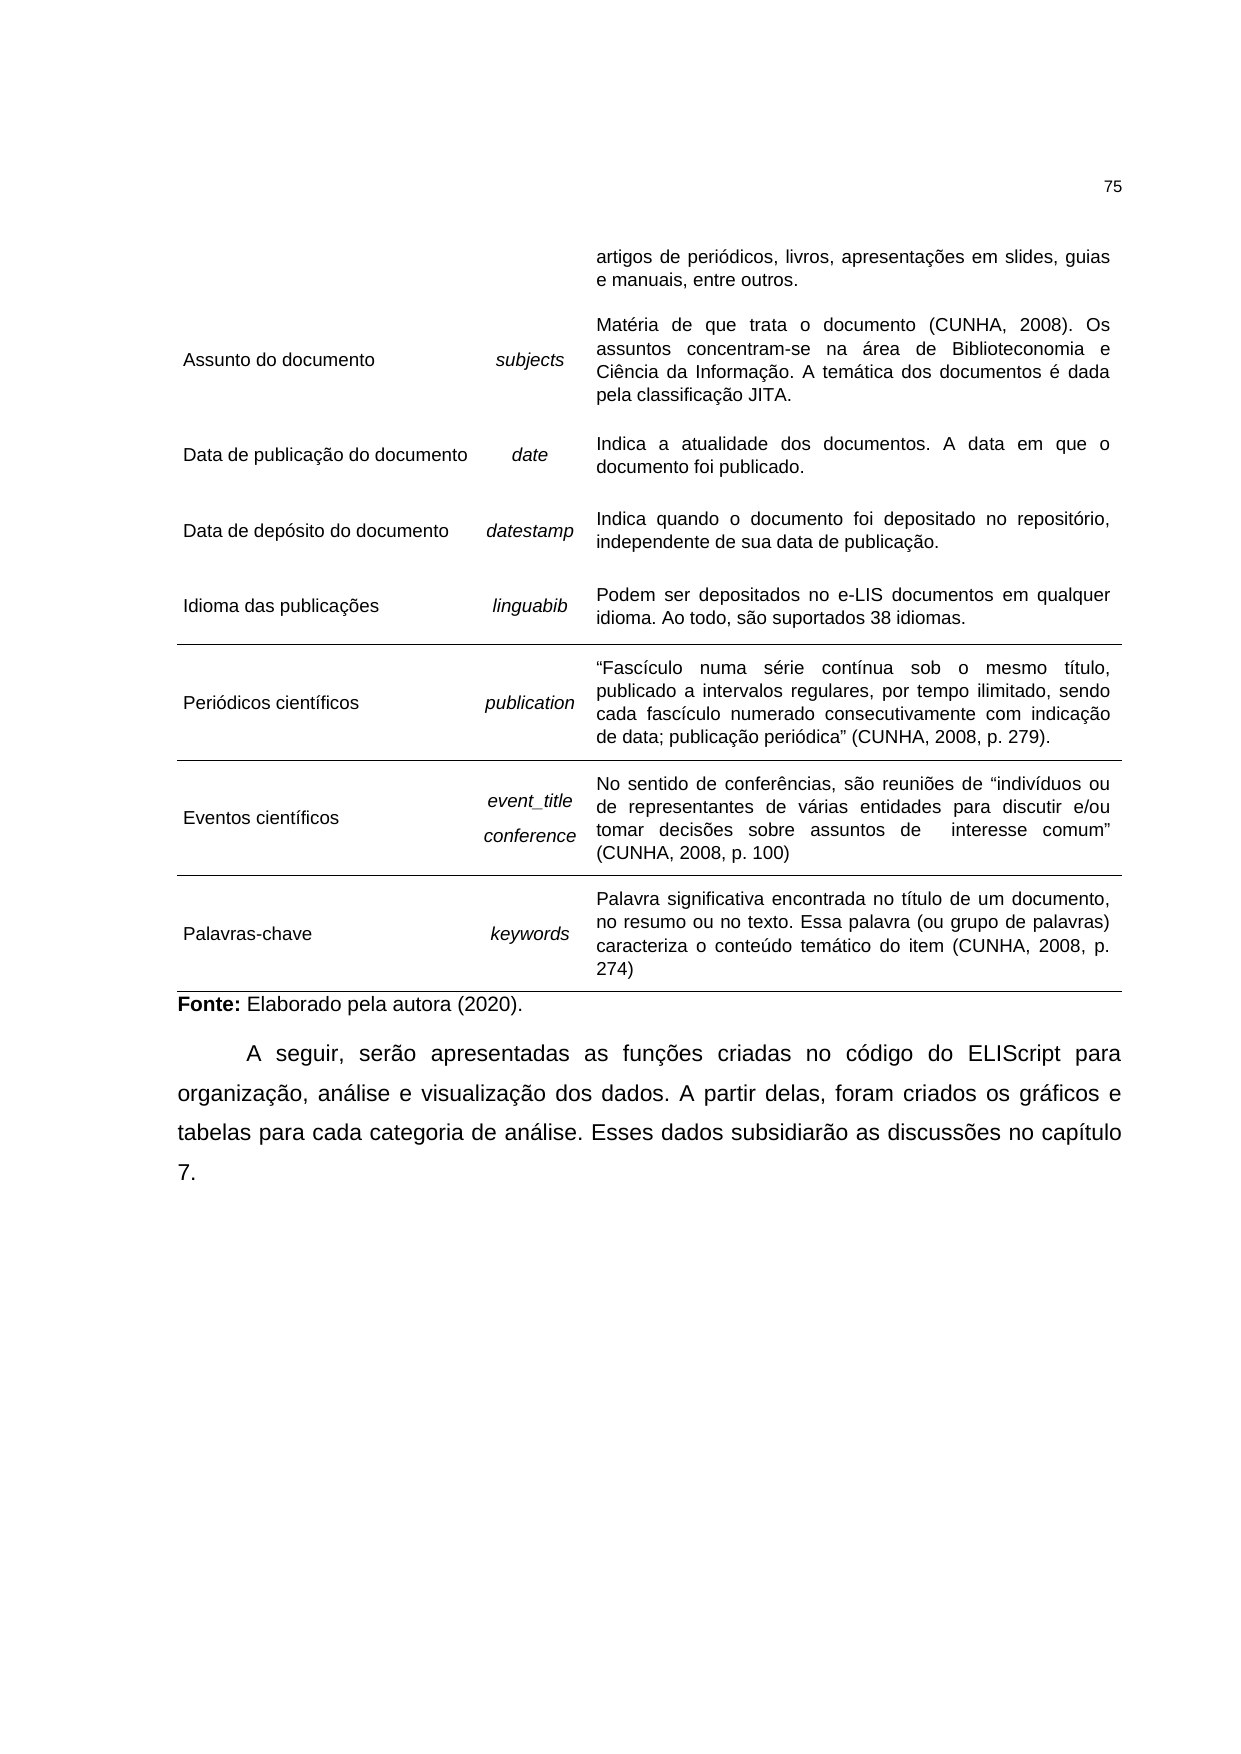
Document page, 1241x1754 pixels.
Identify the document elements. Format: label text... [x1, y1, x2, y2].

table_cell Indica a atualidade dos documentos. A data em que o documento foi publicado. [584, 417, 1122, 493]
table_cell Data de publicação do documento [177, 417, 476, 493]
table_cell linguabib [476, 568, 584, 644]
table_cell keywords [476, 876, 584, 991]
table_cell Periódicos científicos [177, 645, 476, 759]
table_cell Assunto do documento [177, 303, 476, 417]
table_cell Palavra significativa encontrada no título de um documento, no resumo ou no texto. Essa palavra (ou grupo de palavras) caracteriza o conteúdo temático do item (CUNHA, 2008, p. 274) [584, 876, 1122, 991]
table_cell [476, 233, 584, 302]
table_cell Idioma das publicações [177, 568, 476, 644]
table_cell subjects [476, 303, 584, 417]
text Fonte: Elaborado pela autora (2020). [177, 992, 1122, 1016]
table_cell publication [476, 645, 584, 759]
table_cell event_title conference [476, 761, 584, 875]
table_cell Data de depósito do documento [177, 493, 476, 568]
table_cell “Fascículo numa série contínua sob o mesmo título, publicado a intervalos regulares, por tempo ilimitado, sendo cada fascículo numerado consecutivamente com indicação de data; publicação periódica” (CUNHA, 2008, p. 279). [584, 645, 1122, 759]
table_cell Eventos científicos [177, 761, 476, 875]
table_cell No sentido de conferências, são reuniões de “indivíduos ou de representantes de várias entidades para discutir e/ou tomar decisões sobre assuntos de interesse comum” (CUNHA, 2008, p. 100) [584, 761, 1122, 875]
table_cell artigos de periódicos, livros, apresentações em slides, guias e manuais, entre outros. [584, 233, 1122, 302]
table_cell Indica quando o documento foi depositado no repositório, independente de sua data de publicação. [584, 493, 1122, 568]
text A seguir, serão apresentadas as funções criadas no código do ELIScript para organização, análise e visualização dos dados. A partir delas, foram criados os gráficos e tabelas para cada categoria de análise. Esses dados subsidiarão as discussões no capítulo 7. [177, 1040, 1122, 1185]
table_cell datestamp [476, 493, 584, 568]
table_cell [177, 233, 476, 302]
table_cell Matéria de que trata o documento (CUNHA, 2008). Os assuntos concentram-se na área de Biblioteconomia e Ciência da Informação. A temática dos documentos é dada pela classificação JITA. [584, 303, 1122, 417]
table_cell Podem ser depositados no e-LIS documentos em qualquer idioma. Ao todo, são suportados 38 idiomas. [584, 568, 1122, 644]
table_cell date [476, 417, 584, 493]
table_cell Palavras-chave [177, 876, 476, 991]
